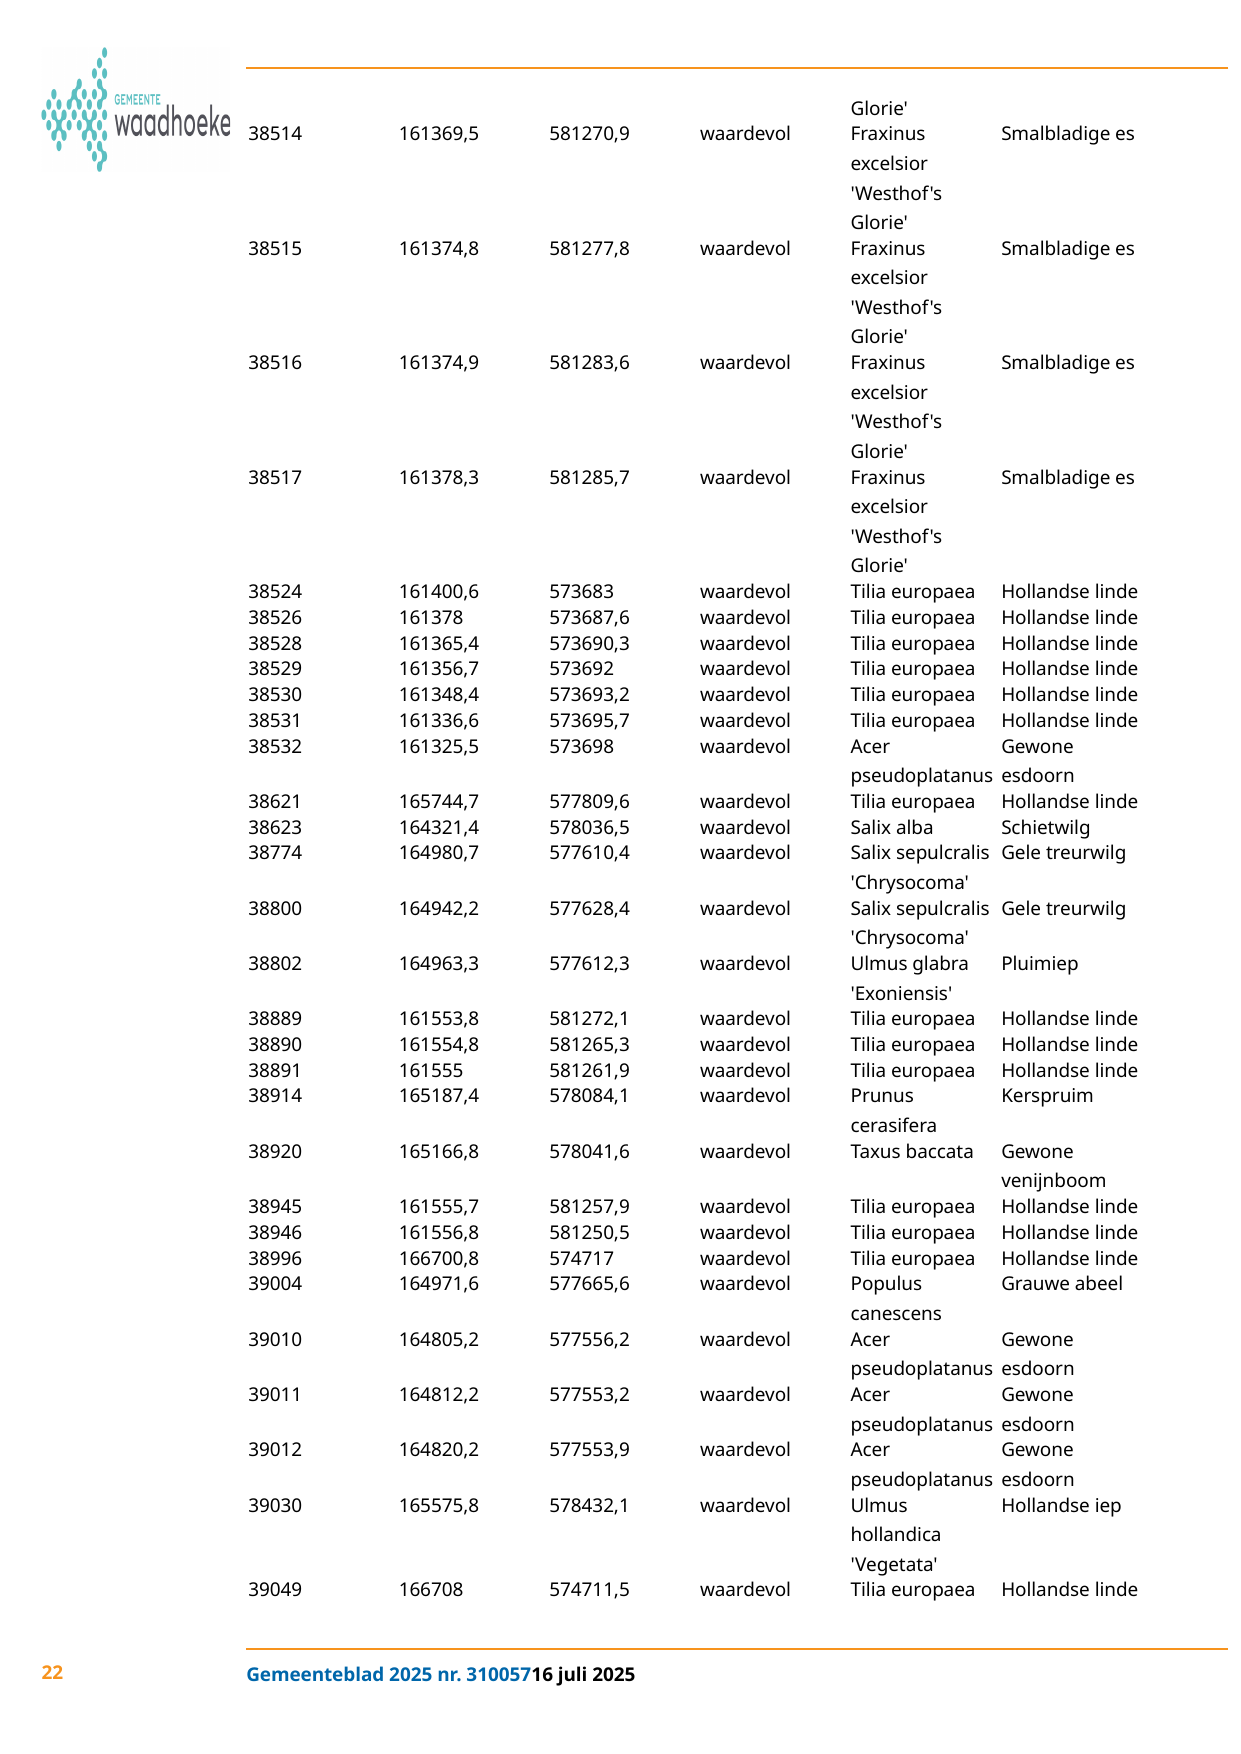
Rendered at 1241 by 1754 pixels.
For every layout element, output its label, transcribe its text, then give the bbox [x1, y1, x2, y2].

table_cell 161369,5 [399, 121, 549, 235]
table_cell waardevol [700, 1083, 850, 1138]
table_cell 573687,6 [549, 604, 700, 630]
table_cell Acer pseudoplatanus [850, 733, 1001, 788]
table_cell Acer pseudoplatanus [850, 1436, 1001, 1492]
table_cell waardevol [700, 950, 850, 1006]
table_cell Taxus baccata [850, 1138, 1001, 1193]
table_cell 38530 [248, 681, 398, 707]
table_cell 161556,8 [399, 1219, 549, 1245]
table_cell waardevol [700, 1436, 850, 1492]
table_cell Tilia europaea [850, 579, 1001, 604]
table_cell 39011 [248, 1381, 398, 1436]
table_cell waardevol [700, 350, 850, 464]
table_cell Gewone esdoorn [1001, 1326, 1152, 1381]
table_cell waardevol [700, 1381, 850, 1436]
table_cell 581261,9 [549, 1057, 700, 1083]
table_cell [549, 95, 700, 121]
table_cell Hollandse linde [1001, 707, 1152, 733]
table_cell waardevol [700, 733, 850, 788]
table_cell 39004 [248, 1271, 398, 1326]
table_cell Tilia europaea [850, 788, 1001, 814]
table_cell 38800 [248, 895, 398, 950]
table_cell waardevol [700, 1057, 850, 1083]
table_cell 577809,6 [549, 788, 700, 814]
table_cell Gewone esdoorn [1001, 733, 1152, 788]
table_cell 573695,7 [549, 707, 700, 733]
table_cell 573690,3 [549, 630, 700, 656]
table_cell Gele treurwilg [1001, 895, 1152, 950]
table_cell Smalbladige es [1001, 464, 1152, 578]
table_cell waardevol [700, 235, 850, 349]
table_cell Hollandse linde [1001, 630, 1152, 656]
table_cell 164805,2 [399, 1326, 549, 1381]
table_cell 161553,8 [399, 1006, 549, 1031]
table_cell 574717 [549, 1245, 700, 1271]
table_cell Populus canescens [850, 1271, 1001, 1326]
table_cell Tilia europaea [850, 681, 1001, 707]
table_cell 581272,1 [549, 1006, 700, 1031]
table_cell 38946 [248, 1219, 398, 1245]
table_cell 38774 [248, 840, 398, 895]
table_cell Gewone esdoorn [1001, 1381, 1152, 1436]
table_cell 165166,8 [399, 1138, 549, 1193]
table_cell 164963,3 [399, 950, 549, 1006]
table_cell 578036,5 [549, 814, 700, 839]
table_cell Smalbladige es [1001, 235, 1152, 349]
table_cell 577556,2 [549, 1326, 700, 1381]
table_cell Smalbladige es [1001, 121, 1152, 235]
table_cell waardevol [700, 1245, 850, 1271]
table_cell Salix sepulcralis 'Chrysocoma' [850, 895, 1001, 950]
table_cell 161554,8 [399, 1031, 549, 1057]
table_cell waardevol [700, 630, 850, 656]
table_cell 38920 [248, 1138, 398, 1193]
table_cell 161325,5 [399, 733, 549, 788]
table_cell waardevol [700, 1031, 850, 1057]
table_cell 38531 [248, 707, 398, 733]
table_cell 38889 [248, 1006, 398, 1031]
table_cell 577628,4 [549, 895, 700, 950]
table_cell 573693,2 [549, 681, 700, 707]
table_cell Schietwilg [1001, 814, 1152, 839]
table_cell Tilia europaea [850, 1031, 1001, 1057]
table_cell 166708 [399, 1577, 549, 1602]
table_cell Gewone venijnboom [1001, 1138, 1152, 1193]
table_cell 161374,8 [399, 235, 549, 349]
table_cell Tilia europaea [850, 1057, 1001, 1083]
table_cell Tilia europaea [850, 1219, 1001, 1245]
table_cell waardevol [700, 1219, 850, 1245]
table_cell 161348,4 [399, 681, 549, 707]
table_cell Glorie' [850, 95, 1001, 121]
table_cell Hollandse linde [1001, 1219, 1152, 1245]
table_cell Gele treurwilg [1001, 840, 1152, 895]
table_cell 581285,7 [549, 464, 700, 578]
table_cell Tilia europaea [850, 1193, 1001, 1219]
table_cell 38945 [248, 1193, 398, 1219]
table_cell 161378,3 [399, 464, 549, 578]
table_cell 39012 [248, 1436, 398, 1492]
table_cell 164980,7 [399, 840, 549, 895]
table_cell 577553,2 [549, 1381, 700, 1436]
table_cell Hollandse linde [1001, 656, 1152, 681]
table_cell Grauwe abeel [1001, 1271, 1152, 1326]
table_cell Tilia europaea [850, 1577, 1001, 1602]
table_cell Acer pseudoplatanus [850, 1326, 1001, 1381]
table_cell Ulmus hollandica 'Vegetata' [850, 1492, 1001, 1577]
table_cell 581270,9 [549, 121, 700, 235]
picture [41, 47, 231, 172]
table_cell Hollandse iep [1001, 1492, 1152, 1577]
table_cell 577665,6 [549, 1271, 700, 1326]
table_cell Hollandse linde [1001, 681, 1152, 707]
table_cell waardevol [700, 814, 850, 839]
table_cell 574711,5 [549, 1577, 700, 1602]
table_cell 38532 [248, 733, 398, 788]
table_cell 38890 [248, 1031, 398, 1057]
table_cell Tilia europaea [850, 1006, 1001, 1031]
table_cell Tilia europaea [850, 1245, 1001, 1271]
table_cell 165575,8 [399, 1492, 549, 1577]
table_cell 164812,2 [399, 1381, 549, 1436]
table_cell 577610,4 [549, 840, 700, 895]
table_cell 164820,2 [399, 1436, 549, 1492]
table_cell Hollandse linde [1001, 1245, 1152, 1271]
table_cell 164971,6 [399, 1271, 549, 1326]
table_cell 38529 [248, 656, 398, 681]
table_cell 38526 [248, 604, 398, 630]
table_cell Hollandse linde [1001, 579, 1152, 604]
table_cell Gewone esdoorn [1001, 1436, 1152, 1492]
table_cell 38914 [248, 1083, 398, 1138]
table_cell Tilia europaea [850, 656, 1001, 681]
table_cell 165744,7 [399, 788, 549, 814]
table_cell 161374,9 [399, 350, 549, 464]
table_cell waardevol [700, 656, 850, 681]
table_cell Tilia europaea [850, 630, 1001, 656]
table_cell 577612,3 [549, 950, 700, 1006]
table_cell Ulmus glabra 'Exoniensis' [850, 950, 1001, 1006]
table_cell 38996 [248, 1245, 398, 1271]
table_cell waardevol [700, 579, 850, 604]
table_cell waardevol [700, 707, 850, 733]
table_cell 38516 [248, 350, 398, 464]
table_cell 161555,7 [399, 1193, 549, 1219]
table_cell 578432,1 [549, 1492, 700, 1577]
table_cell [1001, 95, 1152, 121]
table_cell waardevol [700, 1492, 850, 1577]
table_cell waardevol [700, 1326, 850, 1381]
table_cell 161400,6 [399, 579, 549, 604]
table_cell waardevol [700, 1577, 850, 1602]
table_cell waardevol [700, 788, 850, 814]
table_cell 581265,3 [549, 1031, 700, 1057]
table_cell 573692 [549, 656, 700, 681]
table_cell 578084,1 [549, 1083, 700, 1138]
table_cell Salix alba [850, 814, 1001, 839]
table_cell 581283,6 [549, 350, 700, 464]
table_cell 161336,6 [399, 707, 549, 733]
table_cell 39010 [248, 1326, 398, 1381]
table_cell Hollandse linde [1001, 788, 1152, 814]
table_cell waardevol [700, 1138, 850, 1193]
table_cell 38623 [248, 814, 398, 839]
table_cell 161356,7 [399, 656, 549, 681]
table_cell [248, 95, 398, 121]
table_cell Hollandse linde [1001, 1031, 1152, 1057]
table_cell 161365,4 [399, 630, 549, 656]
table_cell 164321,4 [399, 814, 549, 839]
table_cell 38802 [248, 950, 398, 1006]
table_cell 161555 [399, 1057, 549, 1083]
table_cell 161378 [399, 604, 549, 630]
table_cell 39030 [248, 1492, 398, 1577]
table_cell Fraxinus excelsior 'Westhof's Glorie' [850, 235, 1001, 349]
table_cell 38528 [248, 630, 398, 656]
table_cell Fraxinus excelsior 'Westhof's Glorie' [850, 464, 1001, 578]
table_cell 38515 [248, 235, 398, 349]
table_cell 38891 [248, 1057, 398, 1083]
table_cell Tilia europaea [850, 604, 1001, 630]
table_cell Salix sepulcralis 'Chrysocoma' [850, 840, 1001, 895]
table_cell 38517 [248, 464, 398, 578]
table_cell Fraxinus excelsior 'Westhof's Glorie' [850, 121, 1001, 235]
table_cell Acer pseudoplatanus [850, 1381, 1001, 1436]
table_cell waardevol [700, 121, 850, 235]
table_cell Hollandse linde [1001, 1006, 1152, 1031]
table_cell waardevol [700, 895, 850, 950]
table_cell 577553,9 [549, 1436, 700, 1492]
table_cell 573683 [549, 579, 700, 604]
table_cell 165187,4 [399, 1083, 549, 1138]
table_cell waardevol [700, 840, 850, 895]
table_cell waardevol [700, 604, 850, 630]
table_cell waardevol [700, 464, 850, 578]
table_cell 573698 [549, 733, 700, 788]
table_cell 166700,8 [399, 1245, 549, 1271]
table_cell Kerspruim [1001, 1083, 1152, 1138]
table_cell Fraxinus excelsior 'Westhof's Glorie' [850, 350, 1001, 464]
table_cell 581277,8 [549, 235, 700, 349]
table_cell 581250,5 [549, 1219, 700, 1245]
table_cell Tilia europaea [850, 707, 1001, 733]
table_cell Hollandse linde [1001, 1193, 1152, 1219]
table_cell Hollandse linde [1001, 1577, 1152, 1602]
table_cell Smalbladige es [1001, 350, 1152, 464]
table_cell waardevol [700, 681, 850, 707]
table_cell waardevol [700, 1006, 850, 1031]
table_cell 581257,9 [549, 1193, 700, 1219]
table_cell Hollandse linde [1001, 604, 1152, 630]
table_cell waardevol [700, 1193, 850, 1219]
table_cell Prunus cerasifera [850, 1083, 1001, 1138]
table_cell [700, 95, 850, 121]
table_cell Pluimiep [1001, 950, 1152, 1006]
table_cell 164942,2 [399, 895, 549, 950]
table_cell 38621 [248, 788, 398, 814]
table_cell 38514 [248, 121, 398, 235]
table_cell [399, 95, 549, 121]
table_cell 39049 [248, 1577, 398, 1602]
table_cell waardevol [700, 1271, 850, 1326]
table_cell 38524 [248, 579, 398, 604]
table_cell Hollandse linde [1001, 1057, 1152, 1083]
table_cell 578041,6 [549, 1138, 700, 1193]
